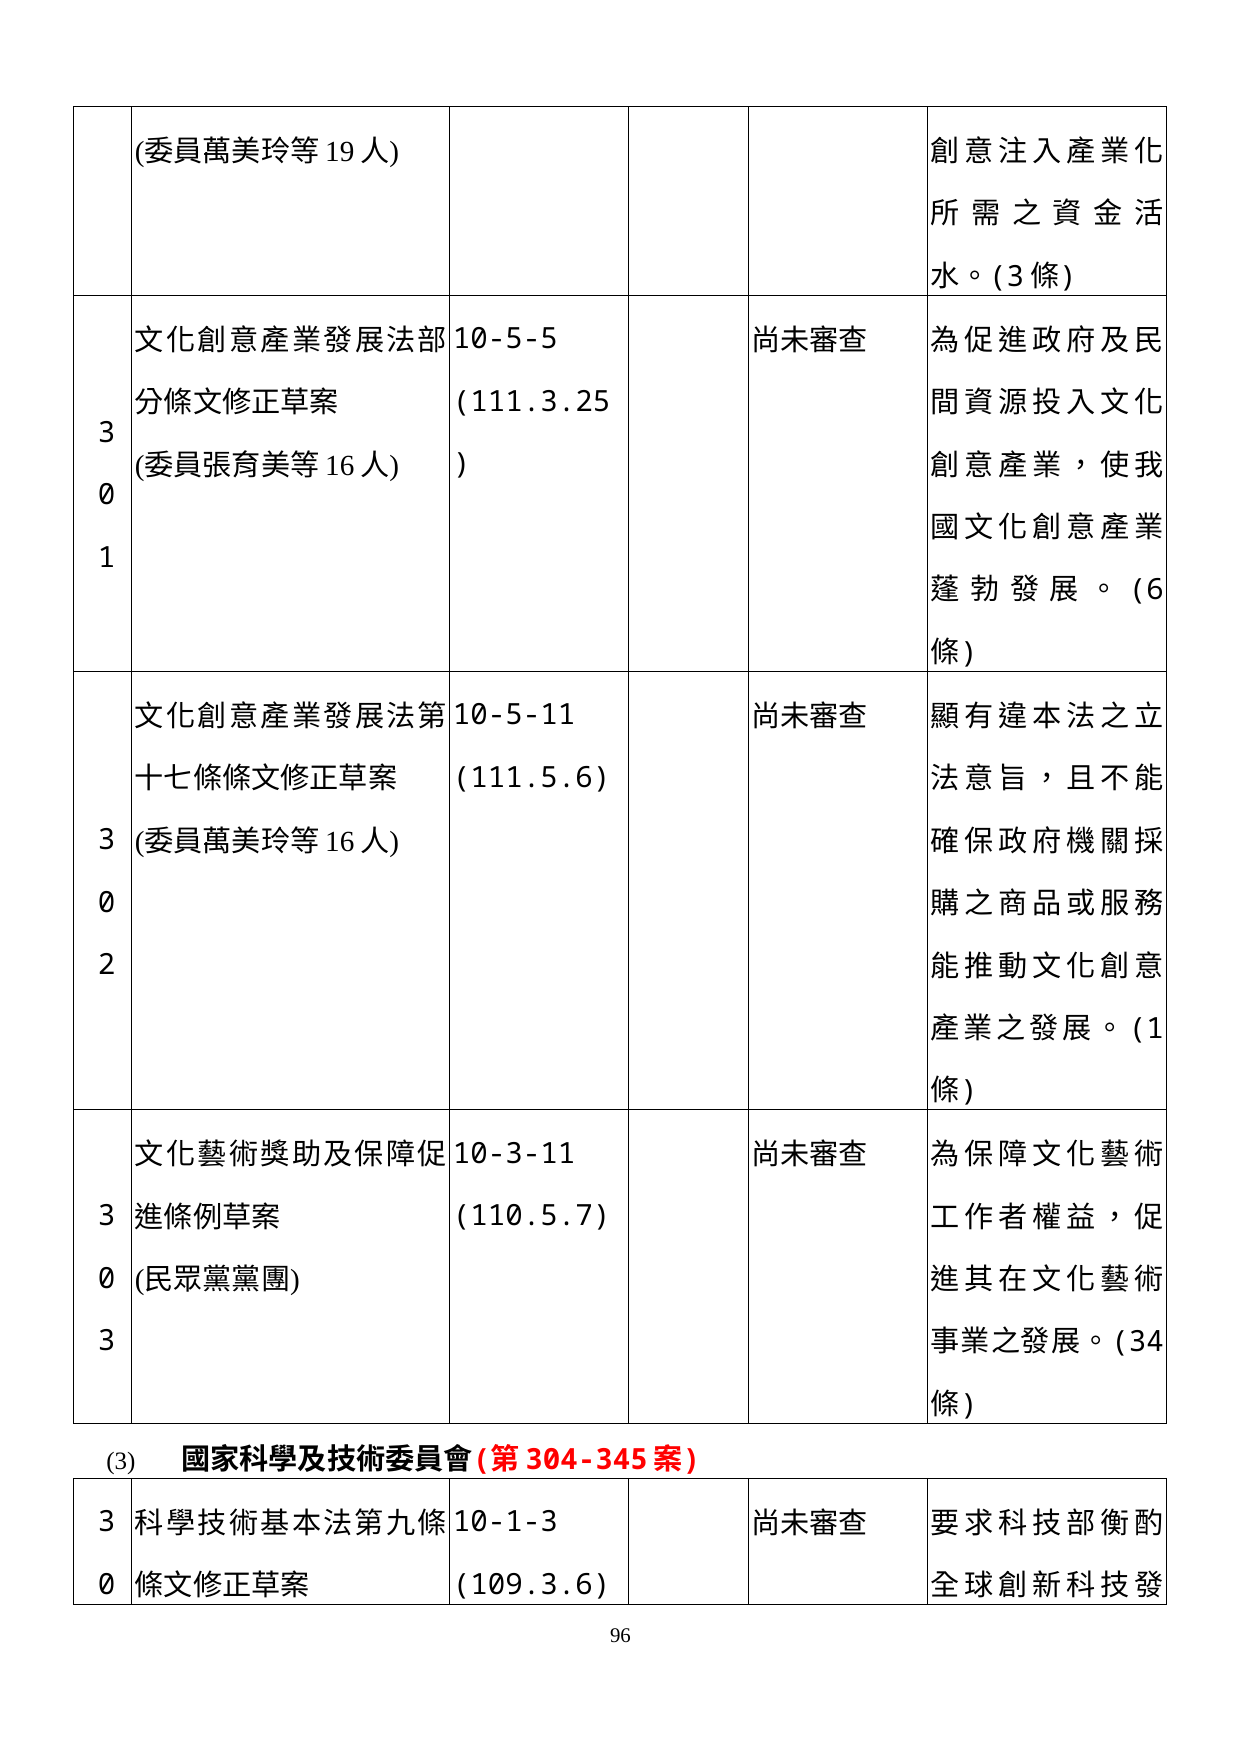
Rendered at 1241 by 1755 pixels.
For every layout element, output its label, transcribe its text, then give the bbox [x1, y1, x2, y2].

table_cell 創意注入產業化所需之資金活水。(3條) [928, 107, 1166, 294]
table_header [629, 1479, 748, 1604]
table_header 尚未審查 [749, 1479, 927, 1604]
list 國家科學及技術委員會(第304-345案) [106, 1436, 1166, 1478]
table_header [74, 1479, 131, 1604]
table_cell 尚未審查 [749, 296, 927, 671]
table_header 科學技術基本法第九條條文修正草案 [132, 1479, 449, 1604]
table_cell 10-3-11 (110.5.7) [450, 1110, 628, 1423]
table_header 要求科技部衡酌全球創新科技發 [928, 1479, 1166, 1604]
table_cell (委員萬美玲等19人) [132, 107, 449, 294]
table_cell 尚未審查 [749, 672, 927, 1109]
table_cell [749, 107, 927, 294]
table_header 10-1-3 (109.3.6) [450, 1479, 628, 1604]
table_cell 顯有違本法之立法意旨，且不能確保政府機關採購之商品或服務能推動文化創意產業之發展。(1條) [928, 672, 1166, 1109]
table_cell [629, 1110, 748, 1423]
table_cell 為保障文化藝術工作者權益，促進其在文化藝術事業之發展。(34條) [928, 1110, 1166, 1423]
table_cell 尚未審查 [749, 1110, 927, 1423]
table_cell [629, 672, 748, 1109]
table_cell [629, 296, 748, 671]
table_cell [629, 107, 748, 294]
table_cell [450, 107, 628, 294]
table_cell 文化藝術獎助及保障促進條例草案 (民眾黨黨團) [132, 1110, 449, 1423]
table_cell [74, 1110, 131, 1423]
table_cell 為促進政府及民間資源投入文化創意產業，使我國文化創意產業蓬勃發展。(6條) [928, 296, 1166, 671]
table_cell 10-5-5 (111.3.25) [450, 296, 628, 671]
table_cell [74, 107, 131, 294]
table_cell 10-5-11 (111.5.6) [450, 672, 628, 1109]
table_cell 文化創意產業發展法第十七條條文修正草案 (委員萬美玲等16人) [132, 672, 449, 1109]
table_cell [74, 296, 131, 671]
table_cell [74, 672, 131, 1109]
table_cell 文化創意產業發展法部分條文修正草案 (委員張育美等16人) [132, 296, 449, 671]
